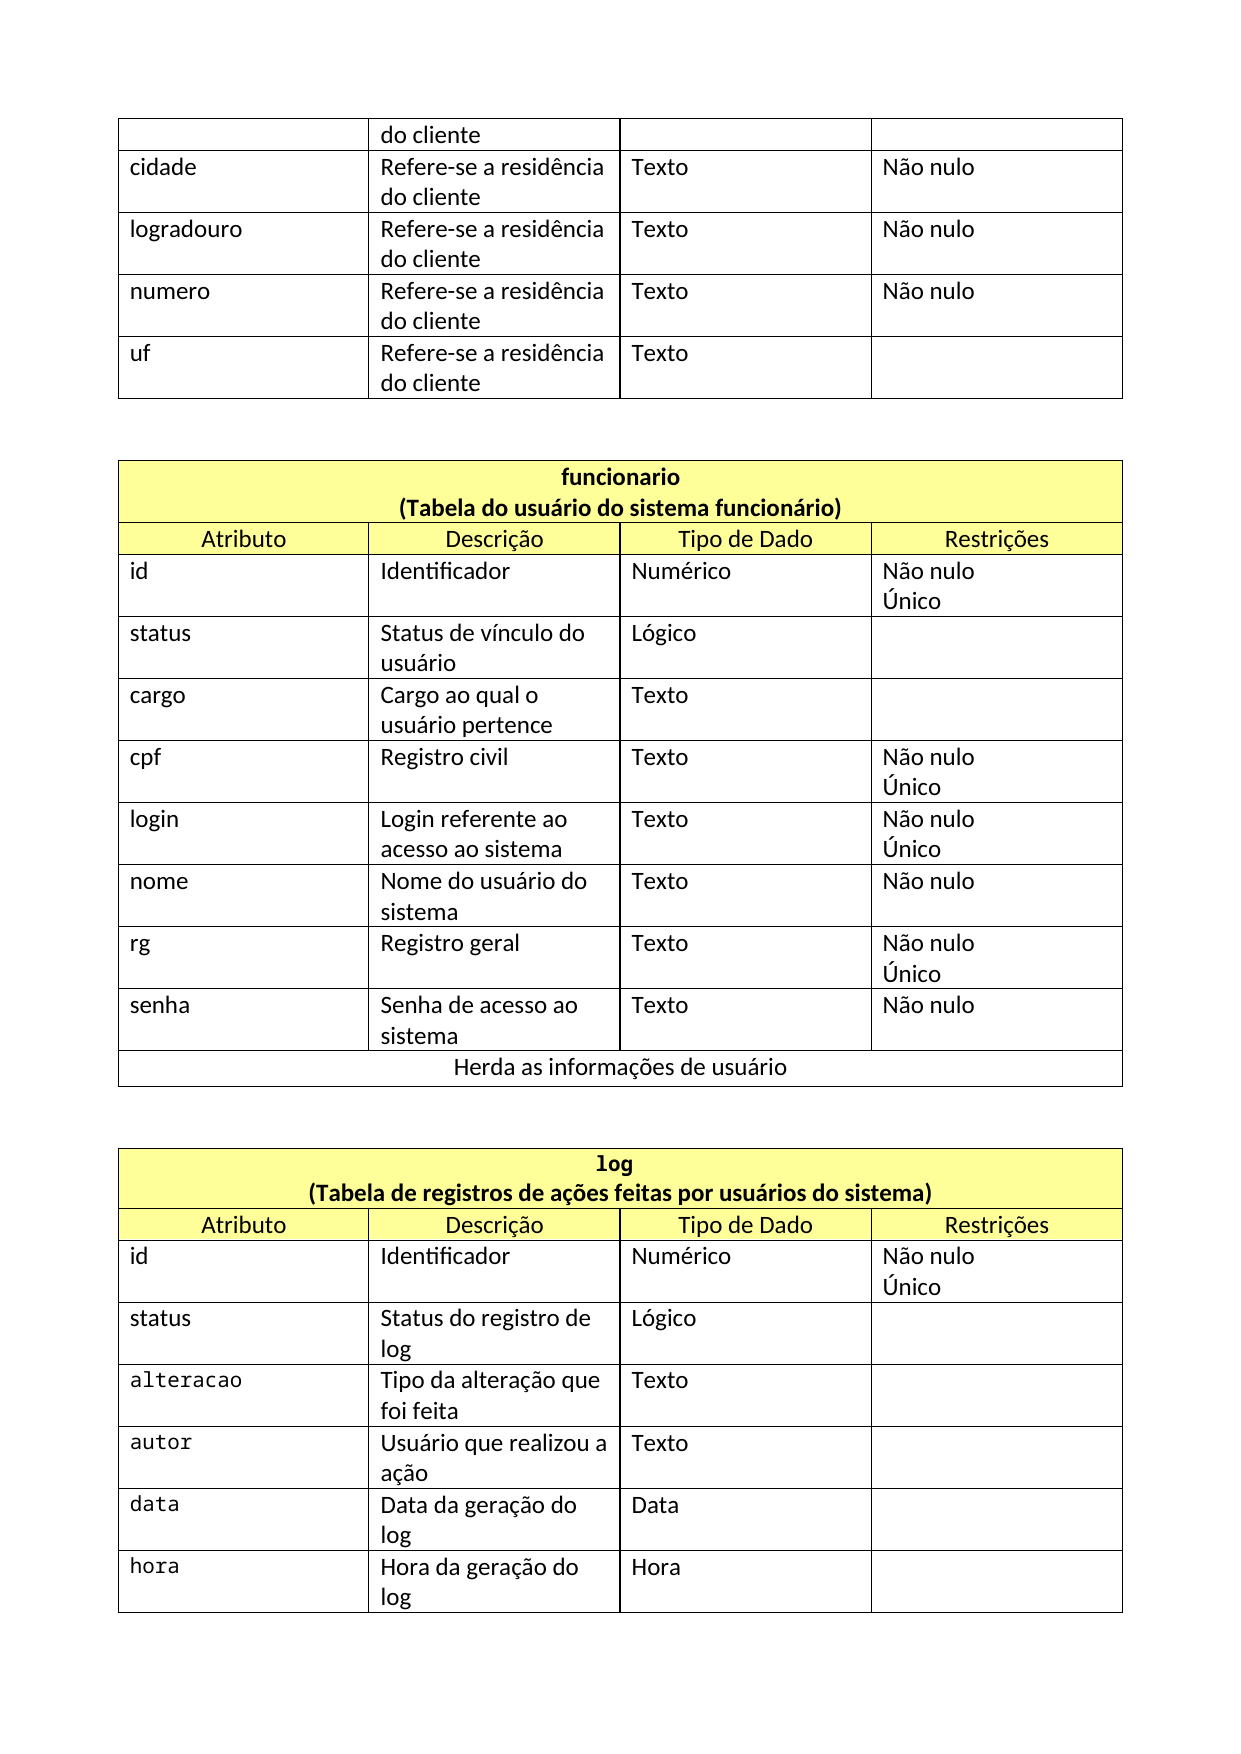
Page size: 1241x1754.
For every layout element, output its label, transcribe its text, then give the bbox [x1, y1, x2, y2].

table_cell Não nulo [872, 275, 1122, 336]
table_cell Texto [621, 679, 871, 740]
table_cell [621, 119, 871, 150]
table_cell uf [119, 337, 368, 398]
table_cell Refere-se a residência do cliente [369, 151, 619, 212]
table_cell Registro geral [369, 927, 619, 988]
table_cell Identificador [369, 1241, 619, 1302]
table_cell Texto [621, 337, 871, 398]
table_cell [872, 337, 1122, 398]
table_cell Refere-se a residência do cliente [369, 213, 619, 274]
table_cell [872, 617, 1122, 678]
table_cell Não nulo Único [872, 741, 1122, 802]
table_cell Texto [621, 927, 871, 988]
table_cell status [119, 1303, 368, 1364]
table_cell autor [119, 1427, 368, 1488]
table_cell Não nulo [872, 865, 1122, 926]
table_cell [872, 1365, 1122, 1426]
table_cell Usuário que realizou a ação [369, 1427, 619, 1488]
table_cell Numérico [621, 555, 871, 616]
table_cell Descrição [369, 1209, 619, 1239]
table_header log (Tabela de registros de ações feitas por usuários do sistema) [119, 1149, 1122, 1208]
table_cell Nome do usuário do sistema [369, 865, 619, 926]
table_cell Atributo [119, 523, 368, 554]
table_cell Texto [621, 213, 871, 274]
table_cell Data [621, 1489, 871, 1550]
table_cell Data da geração do log [369, 1489, 619, 1550]
table_cell Texto [621, 1427, 871, 1488]
table_cell id [119, 1241, 368, 1302]
table_cell Hora da geração do log [369, 1551, 619, 1612]
table_cell [872, 1427, 1122, 1488]
table_cell Texto [621, 275, 871, 336]
table_cell Não nulo [872, 213, 1122, 274]
table_cell data [119, 1489, 368, 1550]
table_cell Texto [621, 865, 871, 926]
table_cell Tipo da alteração que foi feita [369, 1365, 619, 1426]
table_cell Descrição [369, 523, 619, 554]
table_cell Lógico [621, 617, 871, 678]
table_cell Não nulo Único [872, 1241, 1122, 1302]
table_cell [872, 1489, 1122, 1550]
table_cell Atributo [119, 1209, 368, 1239]
table_cell Texto [621, 803, 871, 864]
table_cell Herda as informações de usuário [119, 1051, 1122, 1086]
table_cell Identificador [369, 555, 619, 616]
table_cell logradouro [119, 213, 368, 274]
table_cell cpf [119, 741, 368, 802]
table_cell cidade [119, 151, 368, 212]
table_cell Hora [621, 1551, 871, 1612]
table_cell Login referente ao acesso ao sistema [369, 803, 619, 864]
table_cell Tipo de Dado [621, 523, 871, 554]
table_cell Não nulo Único [872, 803, 1122, 864]
table_cell [872, 119, 1122, 150]
table_cell hora [119, 1551, 368, 1612]
table_cell Texto [621, 1365, 871, 1426]
table_cell Restrições [872, 523, 1122, 554]
table_cell Numérico [621, 1241, 871, 1302]
table_cell numero [119, 275, 368, 336]
table_cell Refere-se a residência do cliente [369, 275, 619, 336]
table_cell [872, 1303, 1122, 1364]
table_cell [872, 1551, 1122, 1612]
table_cell Status de vínculo do usuário [369, 617, 619, 678]
table_cell Não nulo Único [872, 555, 1122, 616]
table_cell [119, 119, 368, 150]
table_cell Cargo ao qual o usuário pertence [369, 679, 619, 740]
table_cell cargo [119, 679, 368, 740]
table_cell Não nulo [872, 989, 1122, 1050]
table_cell [872, 679, 1122, 740]
table_cell Não nulo [872, 151, 1122, 212]
table_cell Registro civil [369, 741, 619, 802]
table_cell senha [119, 989, 368, 1050]
table_cell Não nulo Único [872, 927, 1122, 988]
table_cell status [119, 617, 368, 678]
table_cell nome [119, 865, 368, 926]
table_cell alteracao [119, 1365, 368, 1426]
table_cell login [119, 803, 368, 864]
table_cell do cliente [369, 119, 619, 150]
table_cell Restrições [872, 1209, 1122, 1239]
table_header funcionario (Tabela do usuário do sistema funcionário) [119, 461, 1122, 522]
table_cell Refere-se a residência do cliente [369, 337, 619, 398]
table_cell Tipo de Dado [621, 1209, 871, 1239]
table_cell Status do registro de log [369, 1303, 619, 1364]
table_cell Texto [621, 151, 871, 212]
table_cell rg [119, 927, 368, 988]
table_cell Texto [621, 741, 871, 802]
table_cell id [119, 555, 368, 616]
table_cell Texto [621, 989, 871, 1050]
table_cell Lógico [621, 1303, 871, 1364]
table_cell Senha de acesso ao sistema [369, 989, 619, 1050]
